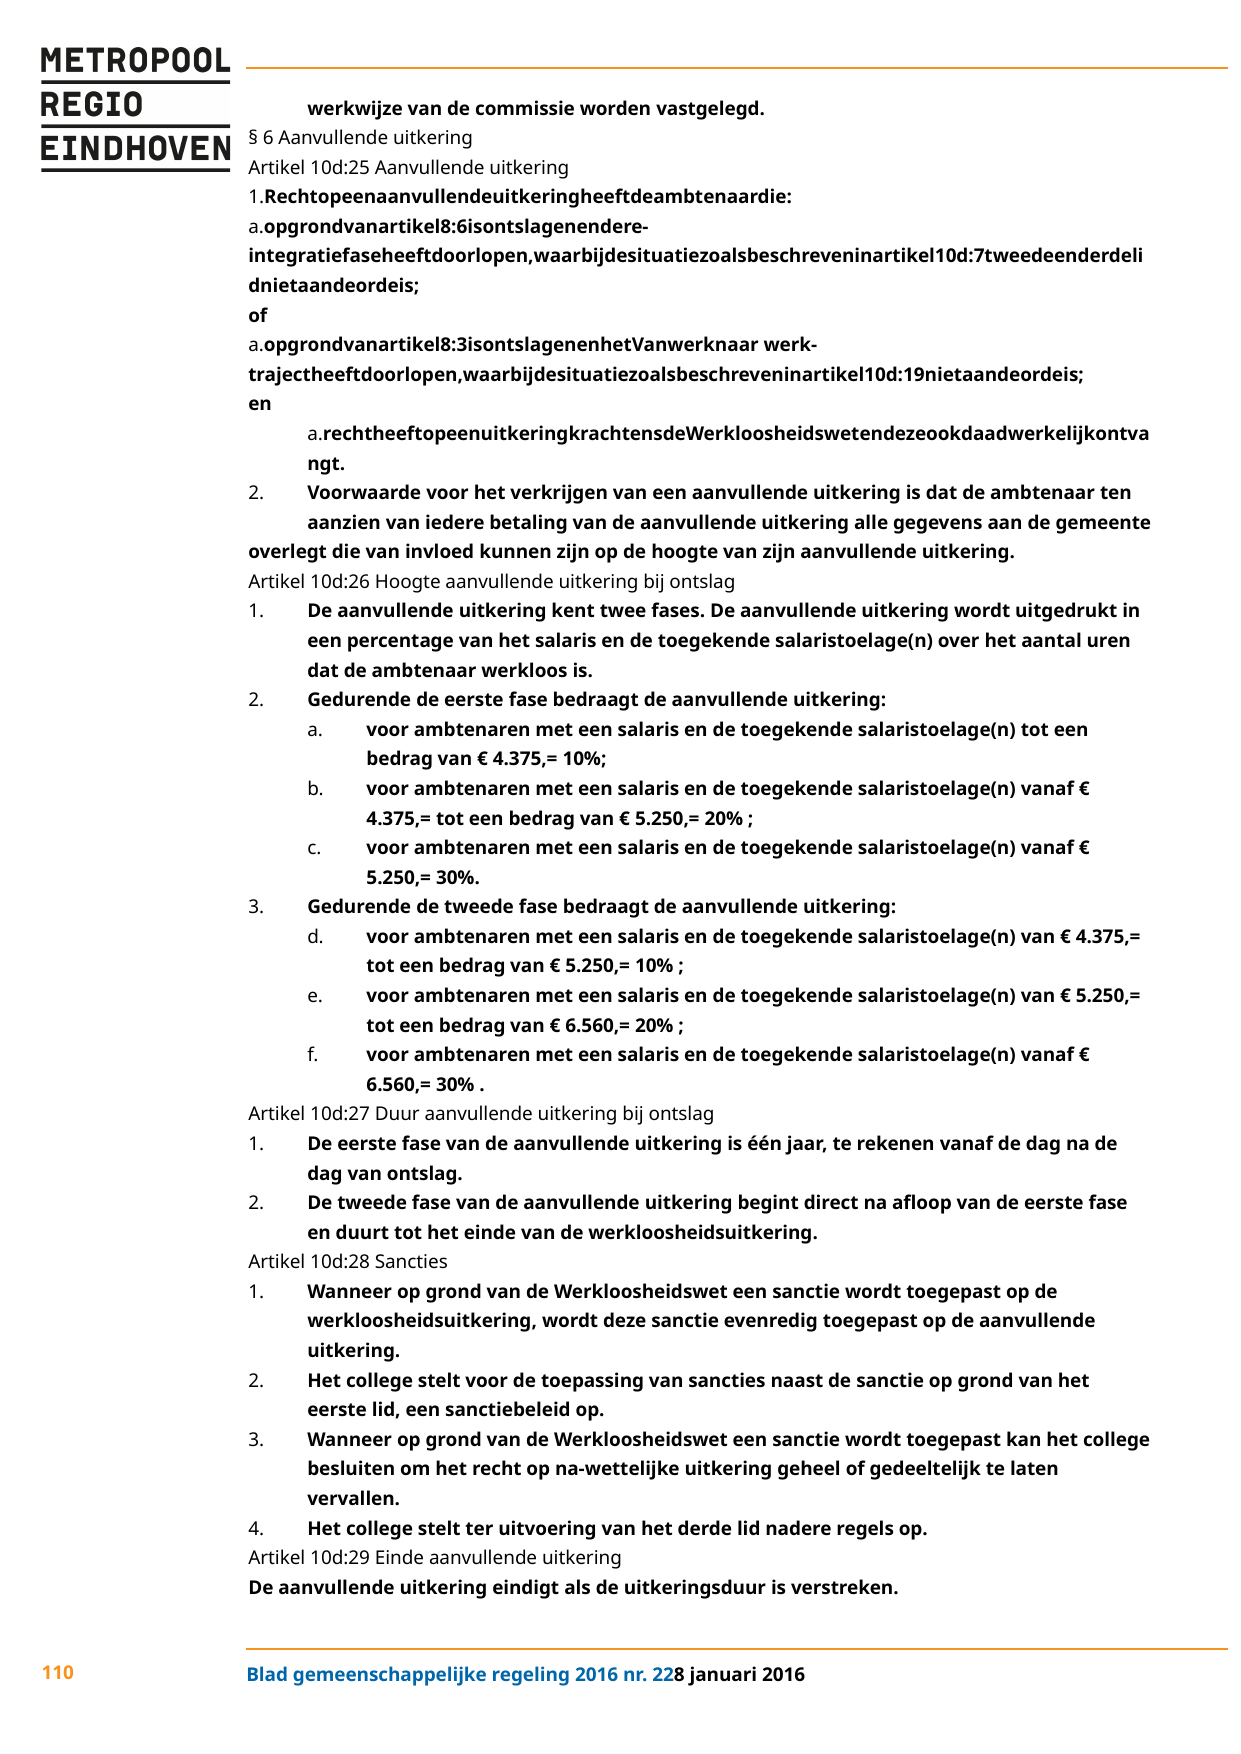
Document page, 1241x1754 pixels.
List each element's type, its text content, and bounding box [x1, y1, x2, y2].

list a.rechtheeftopeenuitkeringkrachtensdeWerkloosheidswetendezeookdaadwerkelijkontvangt. [248, 420, 1152, 476]
text overlegt die van invloed kunnen zijn op de hoogte van zijn aanvullende uitkering. [248, 538, 1152, 564]
text De aanvullende uitkering eindigt als de uitkeringsduur is verstreken. [248, 1574, 1152, 1600]
list De tweede fase van de aanvullende uitkering begint direct na afloop van de eerste fase en duurt tot het einde van de werkloosheidsuitkering. [248, 1189, 1152, 1245]
text Artikel 10d:29 Einde aanvullende uitkering [248, 1544, 1152, 1570]
list Wanneer op grond van de Werkloosheidswet een sanctie wordt toegepast op de werkloosheidsuitkering, wordt deze sanctie evenredig toegepast op de aanvullende uitkering. [248, 1278, 1152, 1363]
list werkwijze van de commissie worden vastgelegd. [248, 95, 1152, 121]
list De eerste fase van de aanvullende uitkering is één jaar, te rekenen vanaf de dag na de dag van ontslag. [248, 1130, 1152, 1186]
list Voorwaarde voor het verkrijgen van een aanvullende uitkering is dat de ambtenaar ten aanzien van iedere betaling van de aanvullende uitkering alle gegevens aan de gemeente [248, 479, 1152, 535]
text Artikel 10d:28 Sancties [248, 1248, 1152, 1274]
list voor ambtenaren met een salaris en de toegekende salaristoelage(n) van € 4.375,= tot een bedrag van € 5.250,= 10% ; [307, 923, 1152, 978]
list voor ambtenaren met een salaris en de toegekende salaristoelage(n) van € 5.250,= tot een bedrag van € 6.560,= 20% ; [307, 982, 1152, 1038]
text § 6 Aanvullende uitkering [248, 124, 1152, 150]
list Gedurende de tweede fase bedraagt de aanvullende uitkering: [248, 893, 1152, 919]
text Artikel 10d:26 Hoogte aanvullende uitkering bij ontslag [248, 568, 1152, 594]
list Wanneer op grond van de Werkloosheidswet een sanctie wordt toegepast kan het college besluiten om het recht op na-wettelijke uitkering geheel of gedeeltelijk te laten vervallen. [248, 1426, 1152, 1511]
text 1.Rechtopeenaanvullendeuitkeringheeftdeambtenaardie: [248, 183, 1152, 209]
list voor ambtenaren met een salaris en de toegekende salaristoelage(n) vanaf € 5.250,= 30%. [307, 834, 1152, 890]
text Artikel 10d:25 Aanvullende uitkering [248, 154, 1152, 180]
text en [248, 391, 1152, 416]
list voor ambtenaren met een salaris en de toegekende salaristoelage(n) vanaf € 4.375,= tot een bedrag van € 5.250,= 20% ; [307, 775, 1152, 831]
list voor ambtenaren met een salaris en de toegekende salaristoelage(n) vanaf € 6.560,= 30% . [307, 1041, 1152, 1097]
text Artikel 10d:27 Duur aanvullende uitkering bij ontslag [248, 1101, 1152, 1126]
list De aanvullende uitkering kent twee fases. De aanvullende uitkering wordt uitgedrukt in een percentage van het salaris en de toegekende salaristoelage(n) over het aantal uren dat de ambtenaar werkloos is. [248, 598, 1152, 683]
text a.opgrondvanartikel8:6isontslagenendere-integratiefaseheeftdoorlopen,waarbijdesituatiezoalsbeschreveninartikel10d:7tweedeenderdelidnietaandeordeis; [248, 213, 1152, 298]
list voor ambtenaren met een salaris en de toegekende salaristoelage(n) tot een bedrag van € 4.375,= 10%; [307, 716, 1152, 771]
list Het college stelt ter uitvoering van het derde lid nadere regels op. [248, 1515, 1152, 1541]
list Gedurende de eerste fase bedraagt de aanvullende uitkering: [248, 686, 1152, 712]
text of [248, 302, 1152, 328]
picture [41, 47, 231, 172]
list Het college stelt voor de toepassing van sancties naast de sanctie op grond van het eerste lid, een sanctiebeleid op. [248, 1367, 1152, 1422]
text a.opgrondvanartikel8:3isontslagenenhetVanwerknaar werk-trajectheeftdoorlopen,waarbijdesituatiezoalsbeschreveninartikel10d:19nietaandeordeis; [248, 331, 1152, 387]
